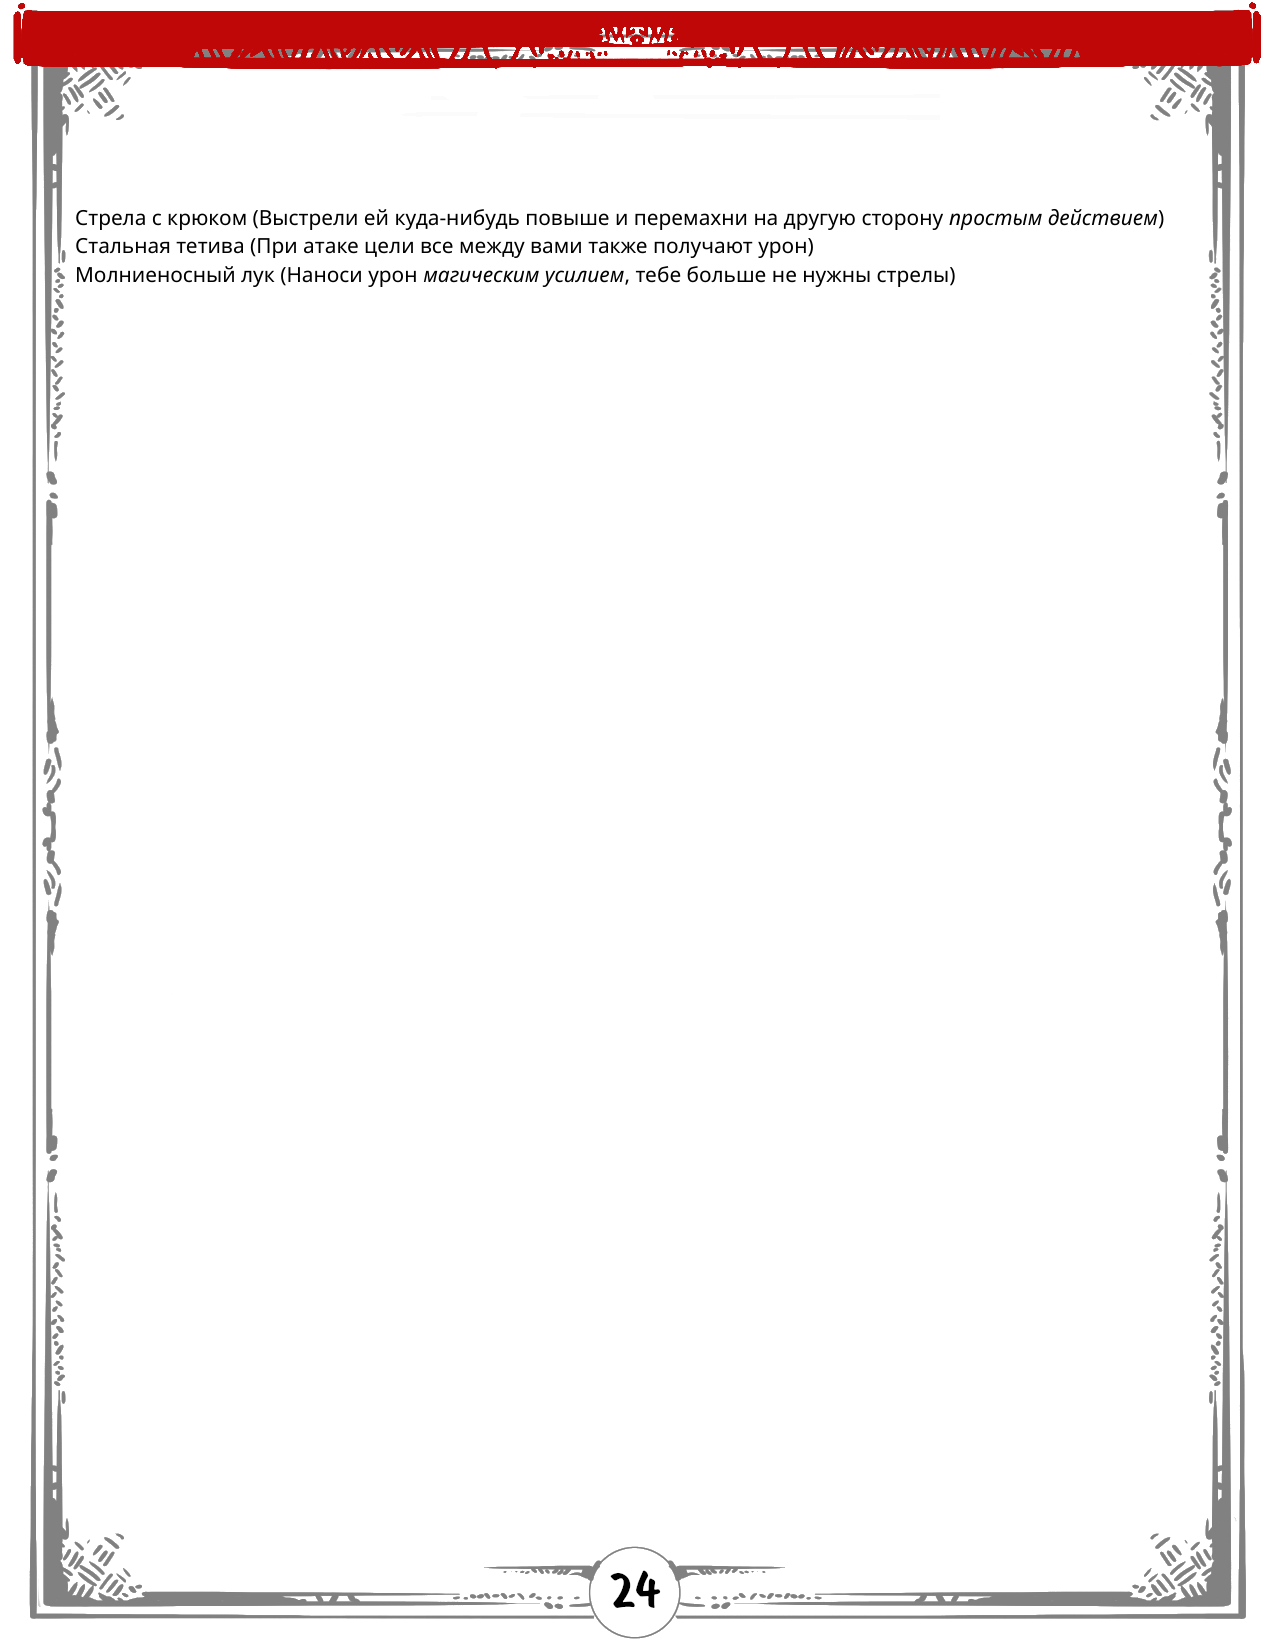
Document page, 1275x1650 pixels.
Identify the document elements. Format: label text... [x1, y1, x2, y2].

picture [0, 0, 1275, 1647]
text Молниеносный лук (Наноси урон магическим усилием, тебе больше не нужны стрелы) [75, 260, 1275, 288]
text Стальная тетива (При атаке цели все между вами также получают урон) [75, 231, 1275, 260]
text Стрела с крюком (Выстрели ей куда-нибудь повыше и перемахни на другую сторону простым действием) [75, 203, 1275, 231]
